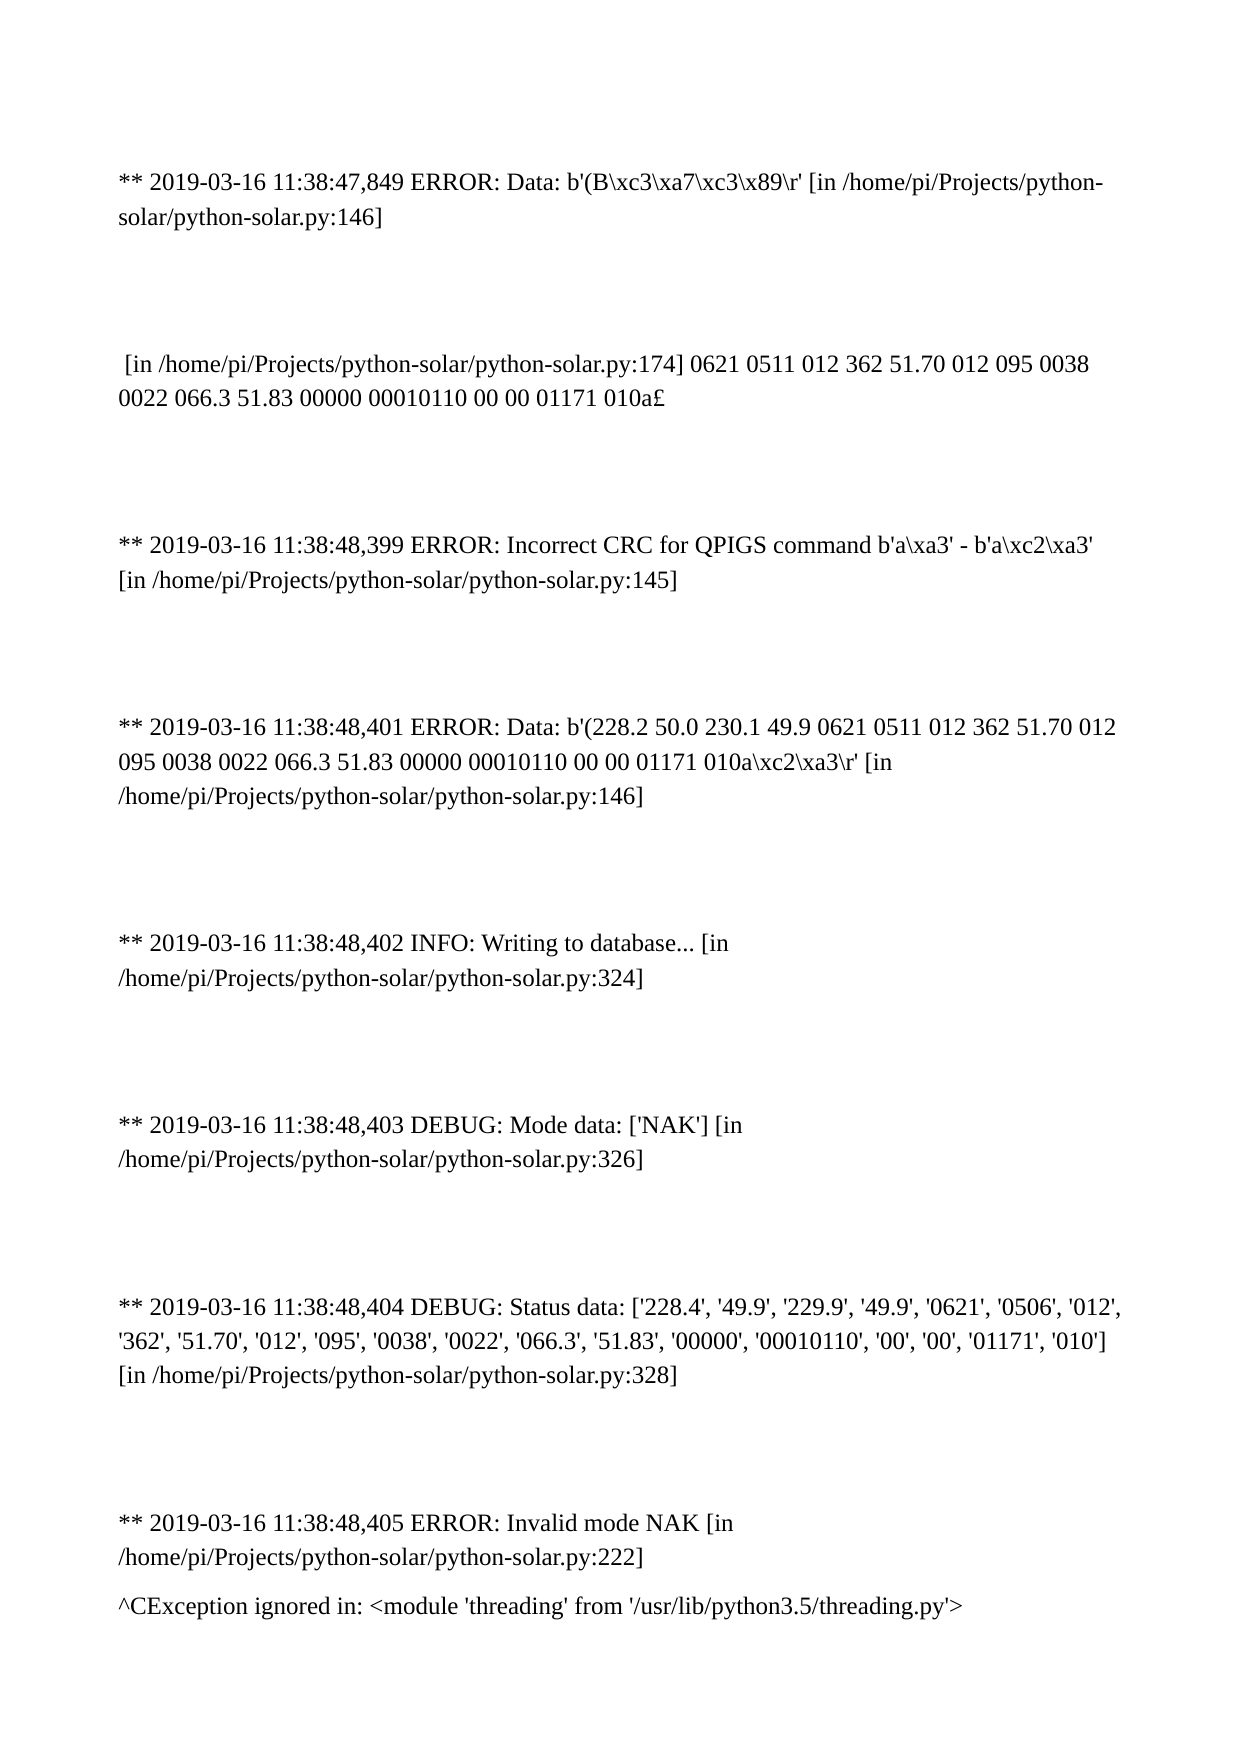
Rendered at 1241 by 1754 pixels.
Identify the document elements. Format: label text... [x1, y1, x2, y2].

text ** 2019-03-16 11:38:47,849 ERROR: Data: b'(B\xc3\xa7\xc3\x89\r' [in /home/pi/Projects/python-solar/python-solar.py:146] [118, 167, 1122, 230]
text ** 2019-03-16 11:38:48,403 DEBUG: Mode data: ['NAK'] [in /home/pi/Projects/python-solar/python-solar.py:326] [118, 1110, 1122, 1173]
text [in /home/pi/Projects/python-solar/python-solar.py:174] 0621 0511 012 362 51.70 012 095 0038 0022 066.3 51.83 00000 00010110 00 00 01171 010a£ [118, 349, 1122, 412]
text ** 2019-03-16 11:38:48,405 ERROR: Invalid mode NAK [in /home/pi/Projects/python-solar/python-solar.py:222] [118, 1508, 1122, 1571]
text ** 2019-03-16 11:38:48,399 ERROR: Incorrect CRC for QPIGS command b'a\xa3' - b'a\xc2\xa3' [in /home/pi/Projects/python-solar/python-solar.py:145] [118, 531, 1122, 594]
text ** 2019-03-16 11:38:48,402 INFO: Writing to database... [in /home/pi/Projects/python-solar/python-solar.py:324] [118, 928, 1122, 992]
text ^CException ignored in: <module 'threading' from '/usr/lib/python3.5/threading.py'> [118, 1591, 1122, 1620]
text ** 2019-03-16 11:38:48,401 ERROR: Data: b'(228.2 50.0 230.1 49.9 0621 0511 012 362 51.70 012 095 0038 0022 066.3 51.83 00000 00010110 00 00 01171 010a\xc2\xa3\r' [in /home/pi/Projects/python-solar/python-solar.py:146] [118, 712, 1122, 810]
text ** 2019-03-16 11:38:48,404 DEBUG: Status data: ['228.4', '49.9', '229.9', '49.9', '0621', '0506', '012', '362', '51.70', '012', '095', '0038', '0022', '066.3', '51.83', '00000', '00010110', '00', '00', '01171', '010'] [in /home/pi/Projects/python-solar/python-solar.py:328] [118, 1292, 1122, 1389]
